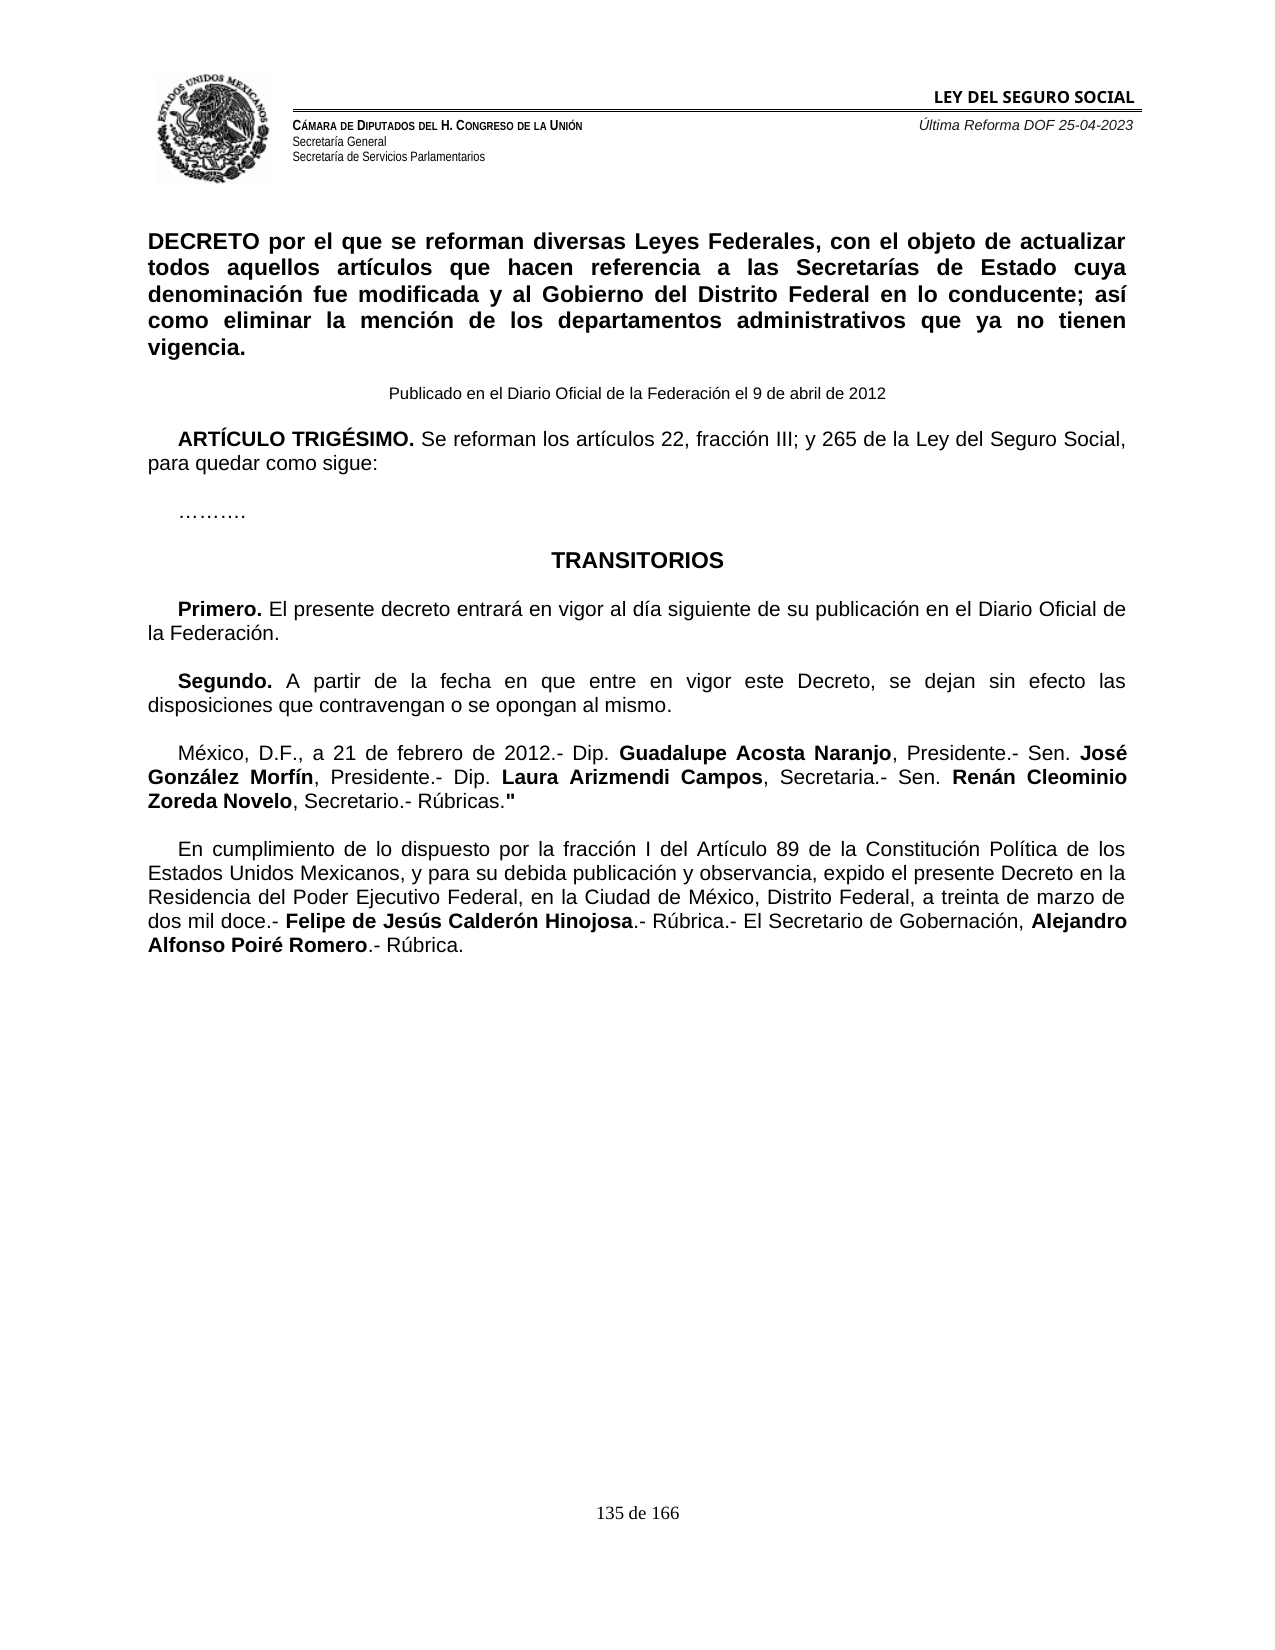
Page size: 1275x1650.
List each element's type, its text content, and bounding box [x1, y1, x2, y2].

text ARTÍCULO TRIGÉSIMO. Se reforman los artículos 22, fracción III; y 265 de la Ley del Seguro Social, para quedar como sigue: [148, 427, 1127, 475]
text En cumplimiento de lo dispuesto por la fracción I del Artículo 89 de la Constitución Política de los Estados Unidos Mexicanos, y para su debida publicación y observancia, expido el presente Decreto en la Residencia del Poder Ejecutivo Federal, en la Ciudad de México, Distrito Federal, a treinta de marzo de dos mil doce.- Felipe de Jesús Calderón Hinojosa.- Rúbrica.- El Secretario de Gobernación, Alejandro Alfonso Poiré Romero.- Rúbrica. [148, 837, 1127, 956]
text Segundo. A partir de la fecha en que entre en vigor este Decreto, se dejan sin efecto las disposiciones que contravengan o se opongan al mismo. [148, 669, 1127, 717]
text México, D.F., a 21 de febrero de 2012.- Dip. Guadalupe Acosta Naranjo, Presidente.- Sen. José González Morfín, Presidente.- Dip. Laura Arizmendi Campos, Secretaria.- Sen. Renán Cleominio Zoreda Novelo, Secretario.- Rúbricas." [148, 741, 1127, 813]
text Primero. El presente decreto entrará en vigor al día siguiente de su publicación en el Diario Oficial de la Federación. [148, 597, 1127, 645]
text TRANSITORIOS [148, 547, 1127, 573]
text ………. [148, 499, 1127, 523]
text DECRETO por el que se reforman diversas Leyes Federales, con el objeto de actualizar todos aquellos artículos que hacen referencia a las Secretarías de Estado cuya denominación fue modificada y al Gobierno del Distrito Federal en lo conducente; así como eliminar la mención de los departamentos administrativos que ya no tienen vigencia. [148, 228, 1127, 360]
text Publicado en el Diario Oficial de la Federación el 9 de abril de 2012 [148, 384, 1127, 403]
